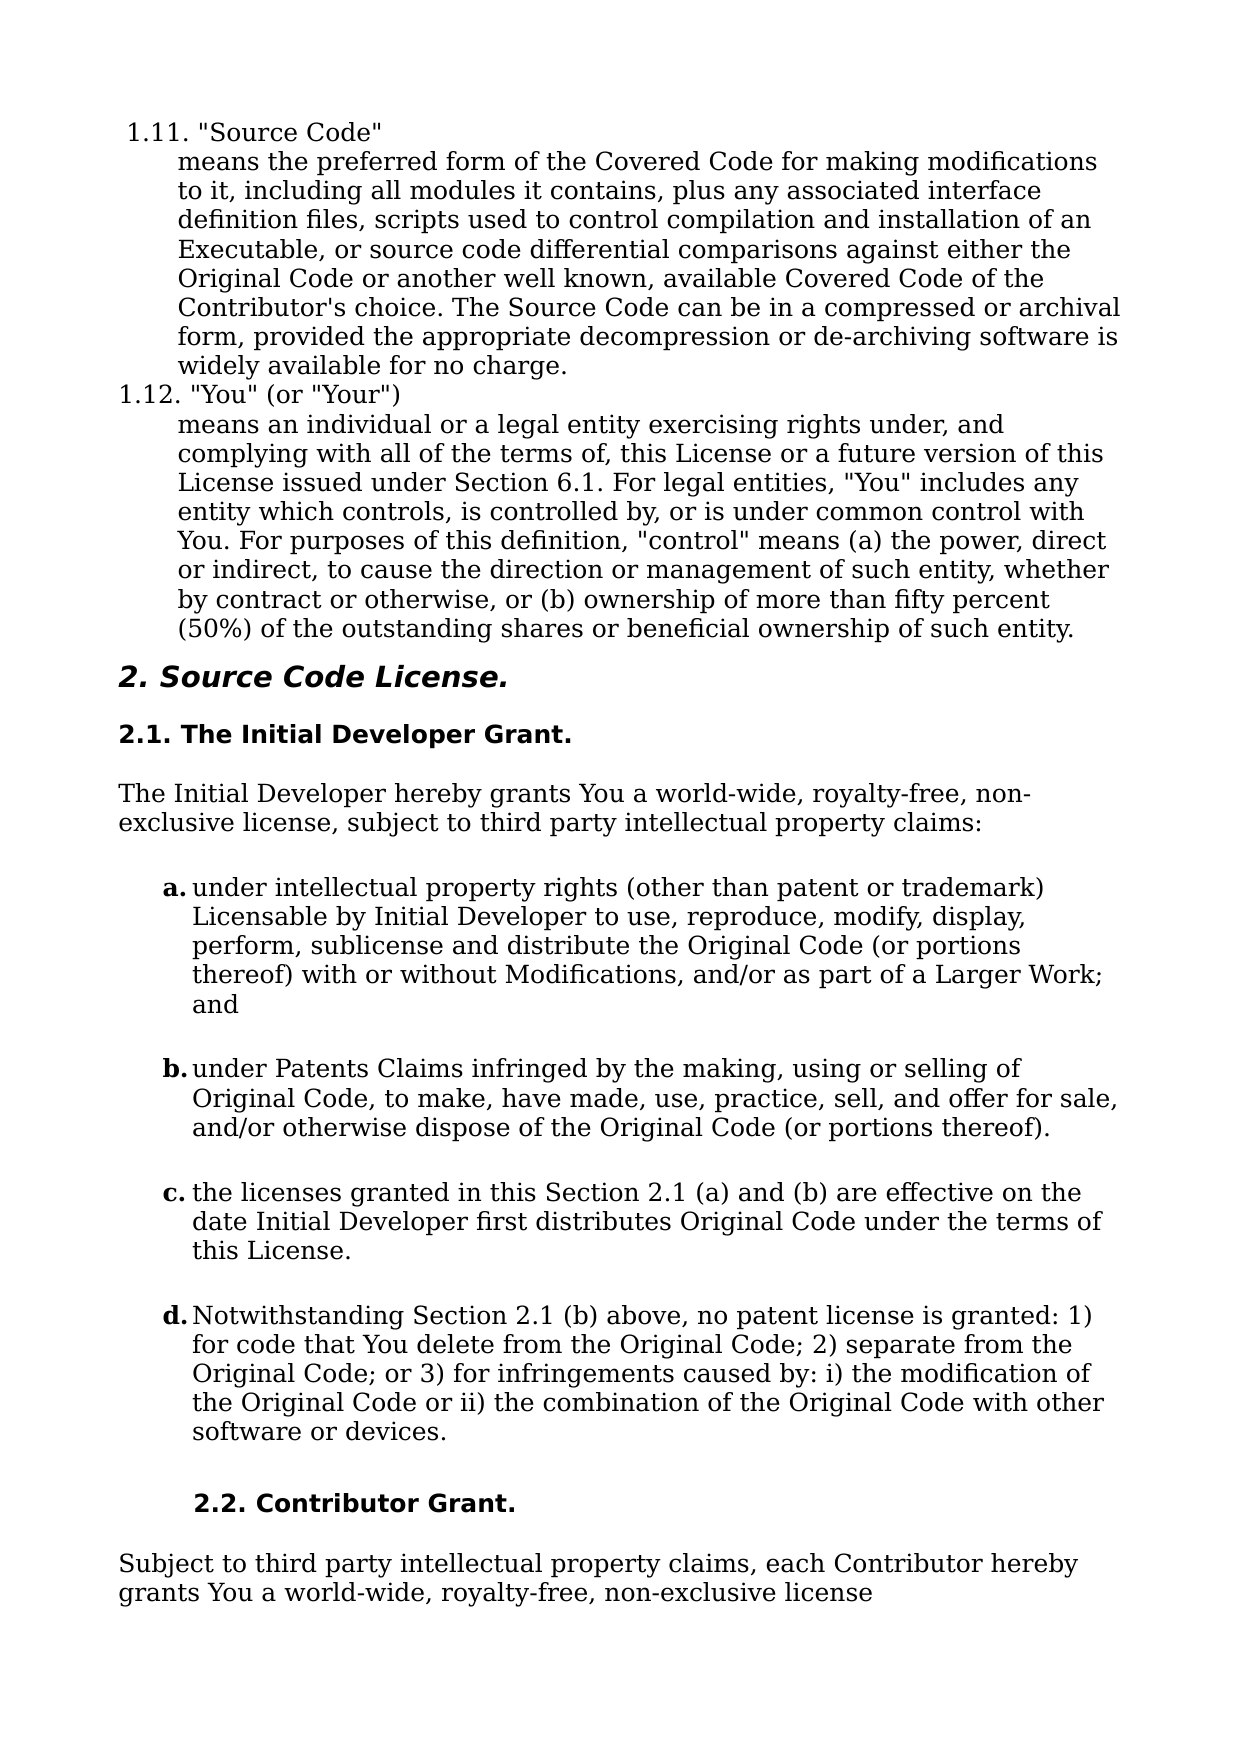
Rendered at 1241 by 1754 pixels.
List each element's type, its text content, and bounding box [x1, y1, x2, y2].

subtitle 2.1. The Initial Developer Grant. [118, 720, 1122, 749]
list under Patents Claims infringed by the making, using or selling of Original Code, to make, have made, use, practice, sell, and offer for sale, and/or otherwise dispose of the Original Code (or portions thereof). [162, 1054, 1122, 1142]
list the licenses granted in this Section 2.1 (a) and (b) are effective on the date Initial Developer first distributes Original Code under the terms of this License. [162, 1177, 1122, 1265]
text The Initial Developer hereby grants You a world-wide, royalty-free, non-exclusive license, subject to third party intellectual property claims: [118, 779, 1122, 837]
subtitle 2. Source Code License. [118, 661, 1122, 695]
subtitle 1.12. "You" (or "Your") [118, 381, 1122, 410]
list under intellectual property rights (other than patent or trademark) Licensable by Initial Developer to use, reproduce, modify, display, perform, sublicense and distribute the Original Code (or portions thereof) with or without Modifications, and/or as part of a Larger Work; and [162, 873, 1122, 1019]
subtitle 1.11. "Source Code" [118, 118, 1122, 147]
list means an individual or a legal entity exercising rights under, and complying with all of the terms of, this License or a future version of this License issued under Section 6.1. For legal entities, "You" includes any entity which controls, is controlled by, or is under common control with You. For purposes of this definition, "control" means (a) the power, direct or indirect, to cause the direction or management of such entity, whether by contract or otherwise, or (b) ownership of more than fifty percent (50%) of the outstanding shares or beneficial ownership of such entity. [177, 410, 1122, 643]
list Notwithstanding Section 2.1 (b) above, no patent license is granted: 1) for code that You delete from the Original Code; 2) separate from the Original Code; or 3) for infringements caused by: i) the modification of the Original Code or ii) the combination of the Original Code with other software or devices. [162, 1301, 1122, 1447]
list means the preferred form of the Covered Code for making modifications to it, including all modules it contains, plus any associated interface definition files, scripts used to control compilation and installation of an Executable, or source code differential comparisons against either the Original Code or another well known, available Covered Code of the Contributor's choice. The Source Code can be in a compressed or archival form, provided the appropriate decompression or de-archiving software is widely available for no charge. [177, 147, 1122, 381]
text Subject to third party intellectual property claims, each Contributor hereby grants You a world-wide, royalty-free, non-exclusive license [118, 1549, 1122, 1607]
subtitle 2.2. Contributor Grant. [118, 1489, 1122, 1518]
